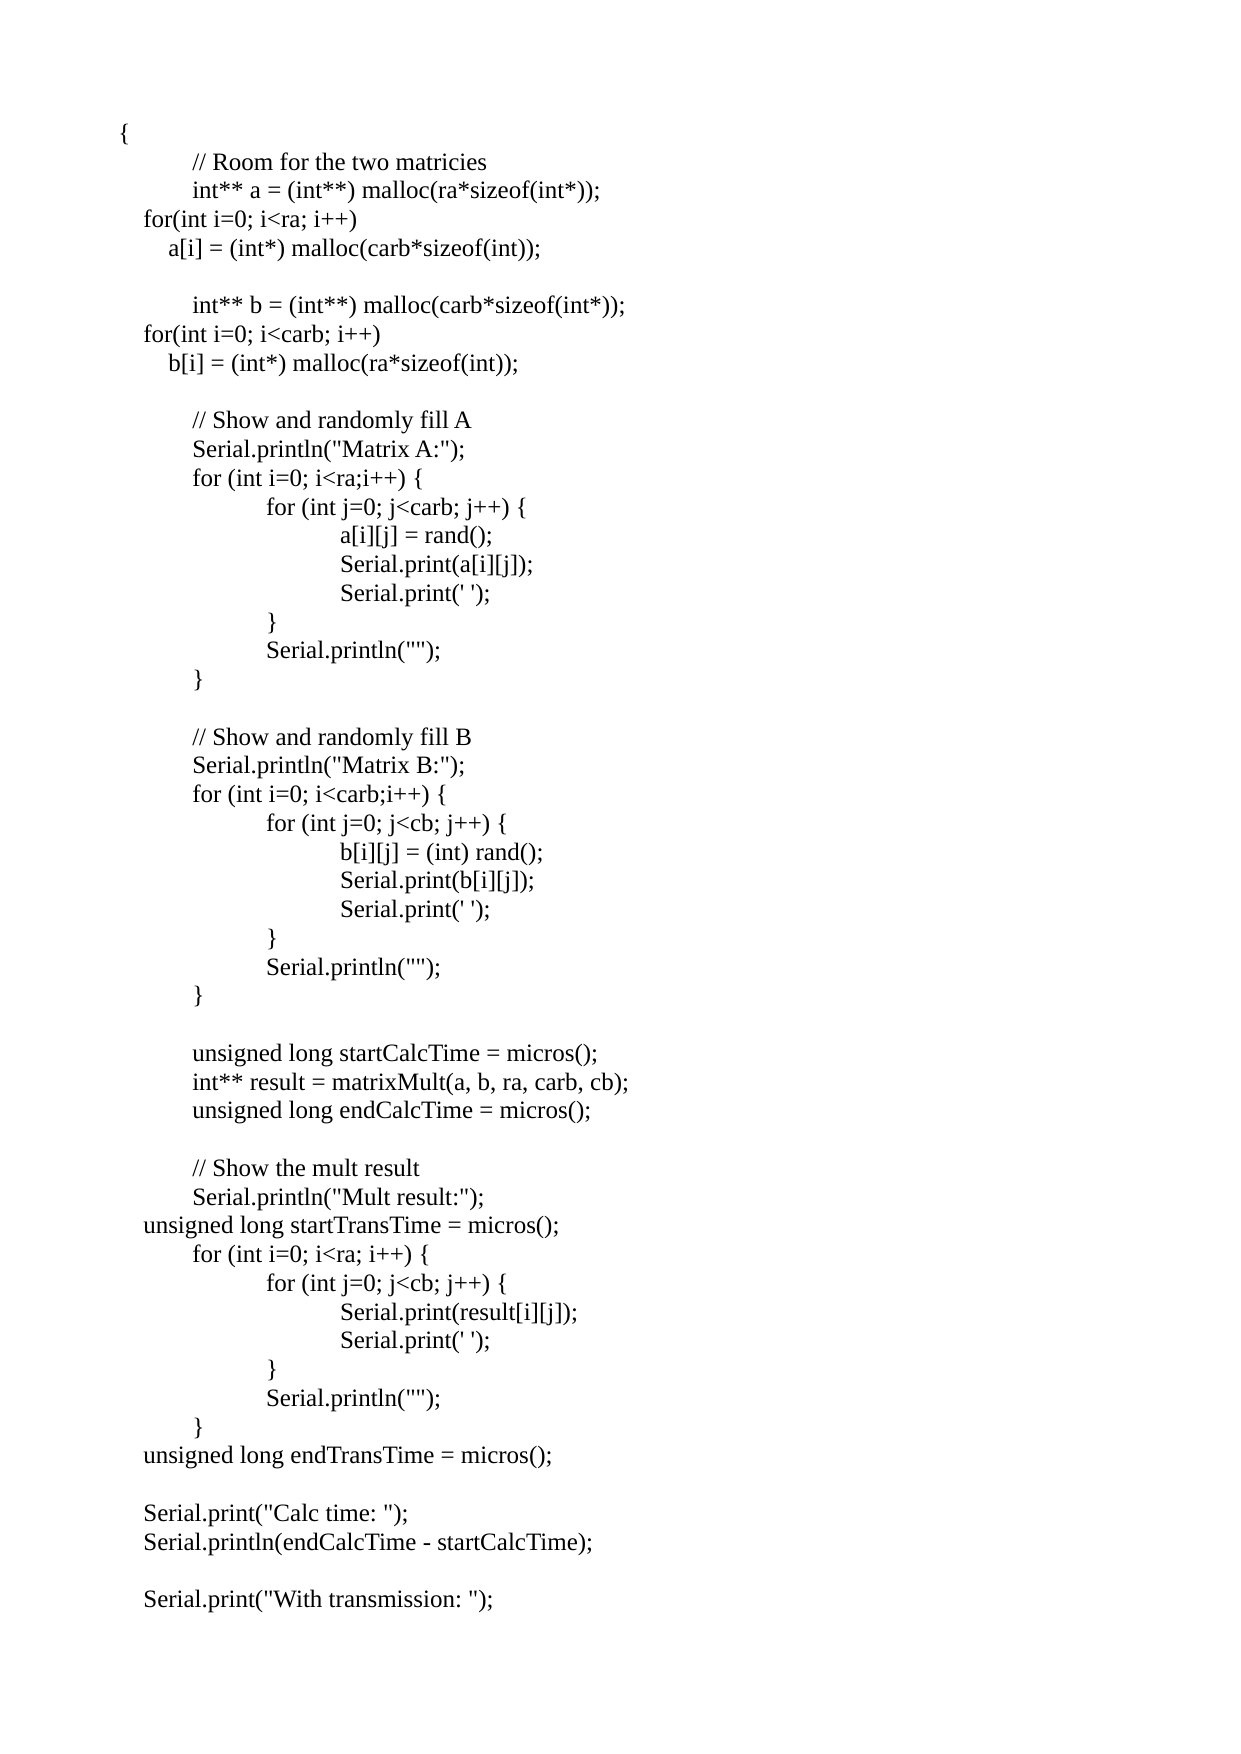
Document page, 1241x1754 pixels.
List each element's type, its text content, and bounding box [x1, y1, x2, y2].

text b[i][j] = (int) rand(); [118, 837, 1122, 866]
text // Show and randomly fill B [118, 722, 1122, 751]
text unsigned long startTransTime = micros(); [118, 1211, 1122, 1239]
text int** b = (int**) malloc(carb*sizeof(int*)); [118, 291, 1122, 319]
text Serial.println(""); [118, 636, 1122, 664]
text Serial.println(endCalcTime - startCalcTime); [118, 1527, 1122, 1556]
text Serial.print(a[i][j]); [118, 549, 1122, 578]
text } [118, 607, 1122, 636]
text int** a = (int**) malloc(ra*sizeof(int*)); [118, 176, 1122, 204]
text for (int j=0; j<cb; j++) { [118, 1268, 1122, 1297]
text Serial.println(""); [118, 952, 1122, 981]
text Serial.print("Calc time: "); [118, 1498, 1122, 1527]
text Serial.print("With transmission: "); [118, 1584, 1122, 1613]
text for (int i=0; i<carb;i++) { [118, 779, 1122, 808]
text // Room for the two matricies [118, 147, 1122, 176]
text Serial.print(result[i][j]); [118, 1297, 1122, 1326]
text Serial.println(""); [118, 1383, 1122, 1412]
text } [118, 923, 1122, 952]
text } [118, 981, 1122, 1009]
text for(int i=0; i<carb; i++) [118, 319, 1122, 348]
text } [118, 1354, 1122, 1383]
text int** result = matrixMult(a, b, ra, carb, cb); [118, 1067, 1122, 1096]
text // Show and randomly fill A [118, 406, 1122, 434]
text Serial.print(' '); [118, 1326, 1122, 1354]
text Serial.print(b[i][j]); [118, 866, 1122, 894]
text Serial.println("Matrix B:"); [118, 751, 1122, 779]
text Serial.println("Mult result:"); [118, 1182, 1122, 1211]
text for (int i=0; i<ra; i++) { [118, 1239, 1122, 1268]
text for (int j=0; j<carb; j++) { [118, 492, 1122, 521]
text for (int i=0; i<ra;i++) { [118, 463, 1122, 492]
text a[i] = (int*) malloc(carb*sizeof(int)); [118, 233, 1122, 262]
text for(int i=0; i<ra; i++) [118, 204, 1122, 233]
text } [118, 664, 1122, 693]
text Serial.print(' '); [118, 894, 1122, 923]
text Serial.println("Matrix A:"); [118, 434, 1122, 463]
text b[i] = (int*) malloc(ra*sizeof(int)); [118, 348, 1122, 377]
text { [118, 118, 1122, 147]
text // Show the mult result [118, 1153, 1122, 1182]
text unsigned long startCalcTime = micros(); [118, 1038, 1122, 1067]
text Serial.print(' '); [118, 578, 1122, 607]
text } [118, 1412, 1122, 1441]
text unsigned long endTransTime = micros(); [118, 1441, 1122, 1469]
text a[i][j] = rand(); [118, 521, 1122, 549]
text unsigned long endCalcTime = micros(); [118, 1096, 1122, 1124]
text for (int j=0; j<cb; j++) { [118, 808, 1122, 837]
